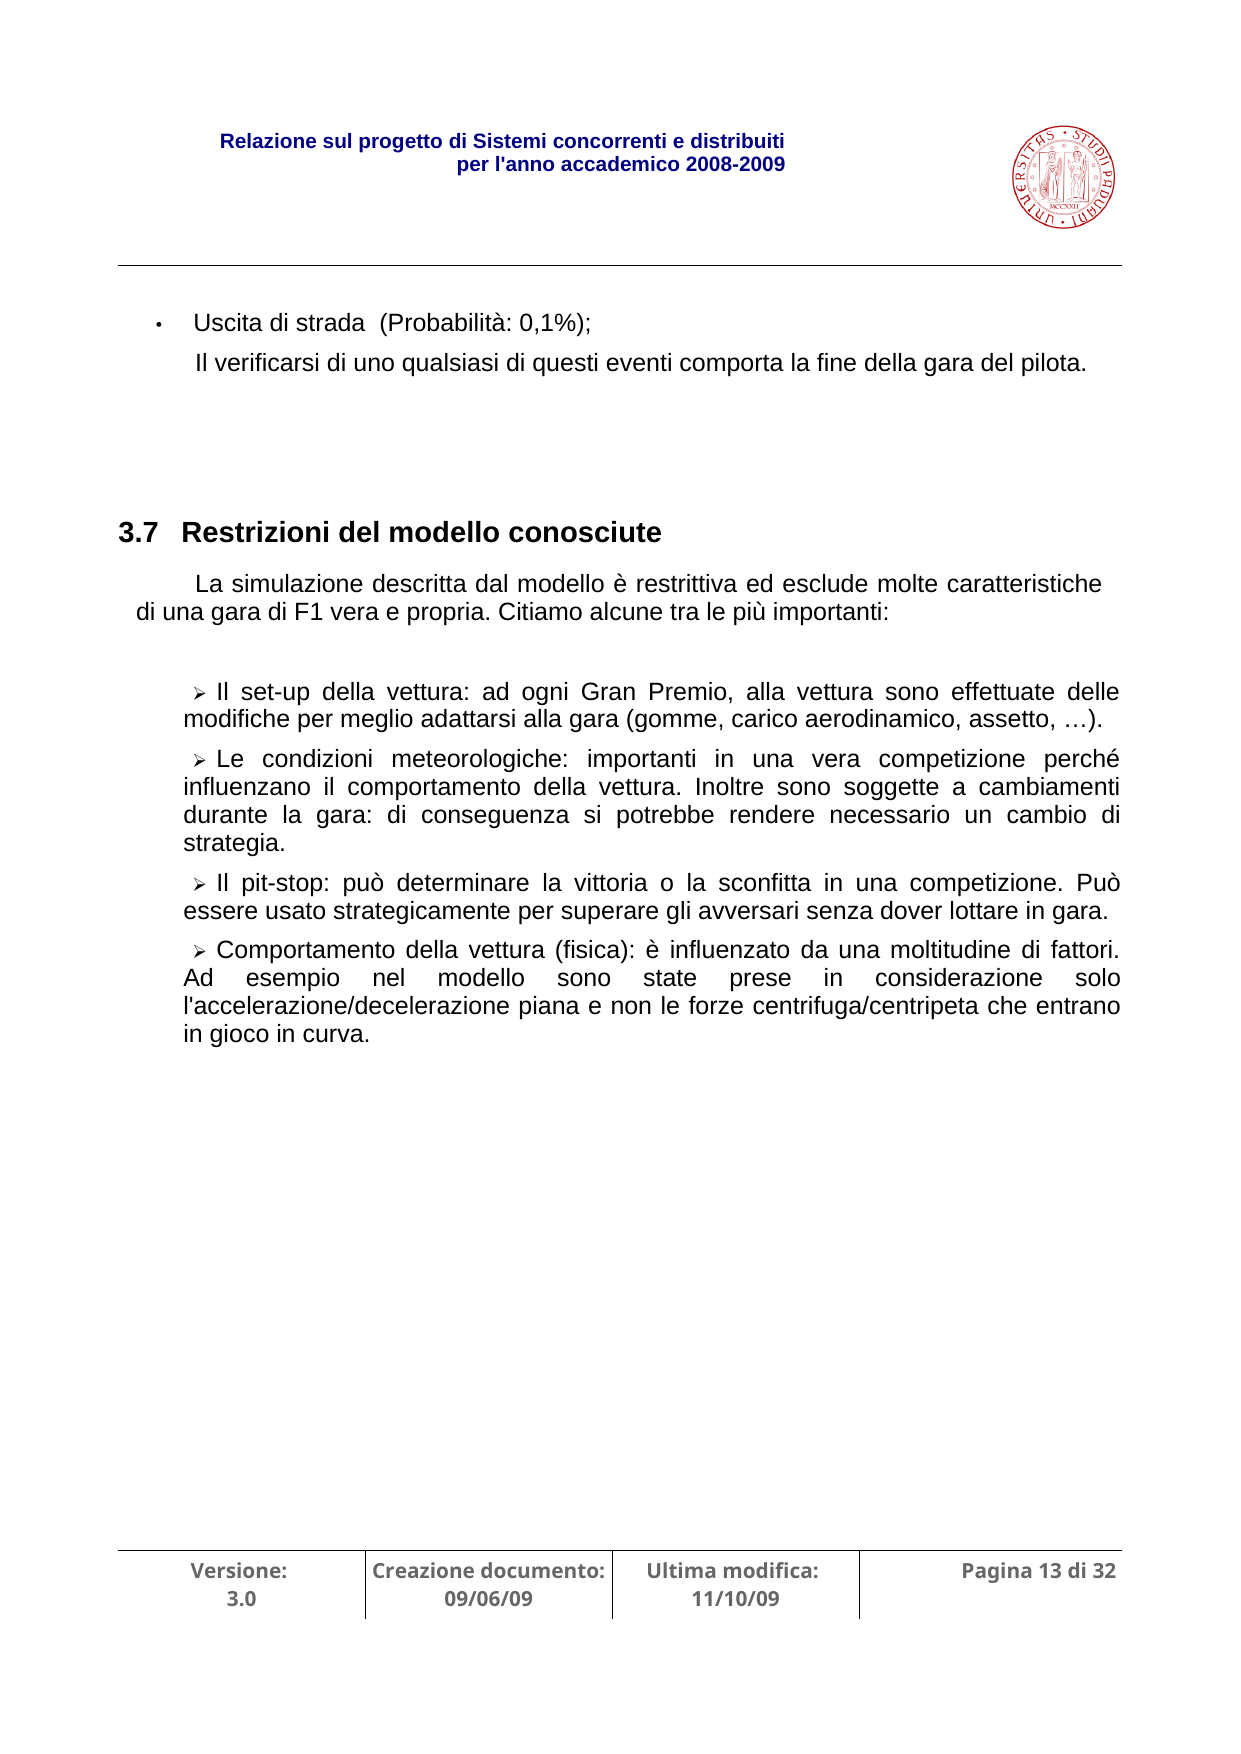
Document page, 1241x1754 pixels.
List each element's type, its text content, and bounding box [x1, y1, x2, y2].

list Il set-up della vettura: ad ogni Gran Premio, alla vettura sono effettuate delle modifiche per meglio adattarsi alla gara (gomme, carico aerodinamico, assetto, …). [183, 677, 1122, 733]
list Uscita di strada (Probabilità: 0,1%); [156, 309, 1122, 337]
subtitle Restrizioni del modello conosciute [118, 516, 1122, 549]
picture [1010, 123, 1117, 231]
text Il verificarsi di uno qualsiasi di questi eventi comporta la fine della gara del pilota. [136, 348, 1104, 376]
list Comportamento della vettura (fisica): è influenzato da una moltitudine di fattori. Ad esempio nel modello sono state prese in considerazione solo l'accelerazione/decelerazione piana e non le forze centrifuga/centripeta che entrano in gioco in curva. [183, 936, 1122, 1048]
list Il pit-stop: può determinare la vittoria o la sconfitta in una competizione. Può essere usato strategicamente per superare gli avversari senza dover lottare in gara. [183, 868, 1122, 924]
list Le condizioni meteorologiche: importanti in una vera competizione perché influenzano il comportamento della vettura. Inoltre sono soggette a cambiamenti durante la gara: di conseguenza si potrebbe rendere necessario un cambio di strategia. [183, 745, 1122, 857]
text La simulazione descritta dal modello è restrittiva ed esclude molte caratteristiche di una gara di F1 vera e propria. Citiamo alcune tra le più importanti: [136, 570, 1104, 626]
